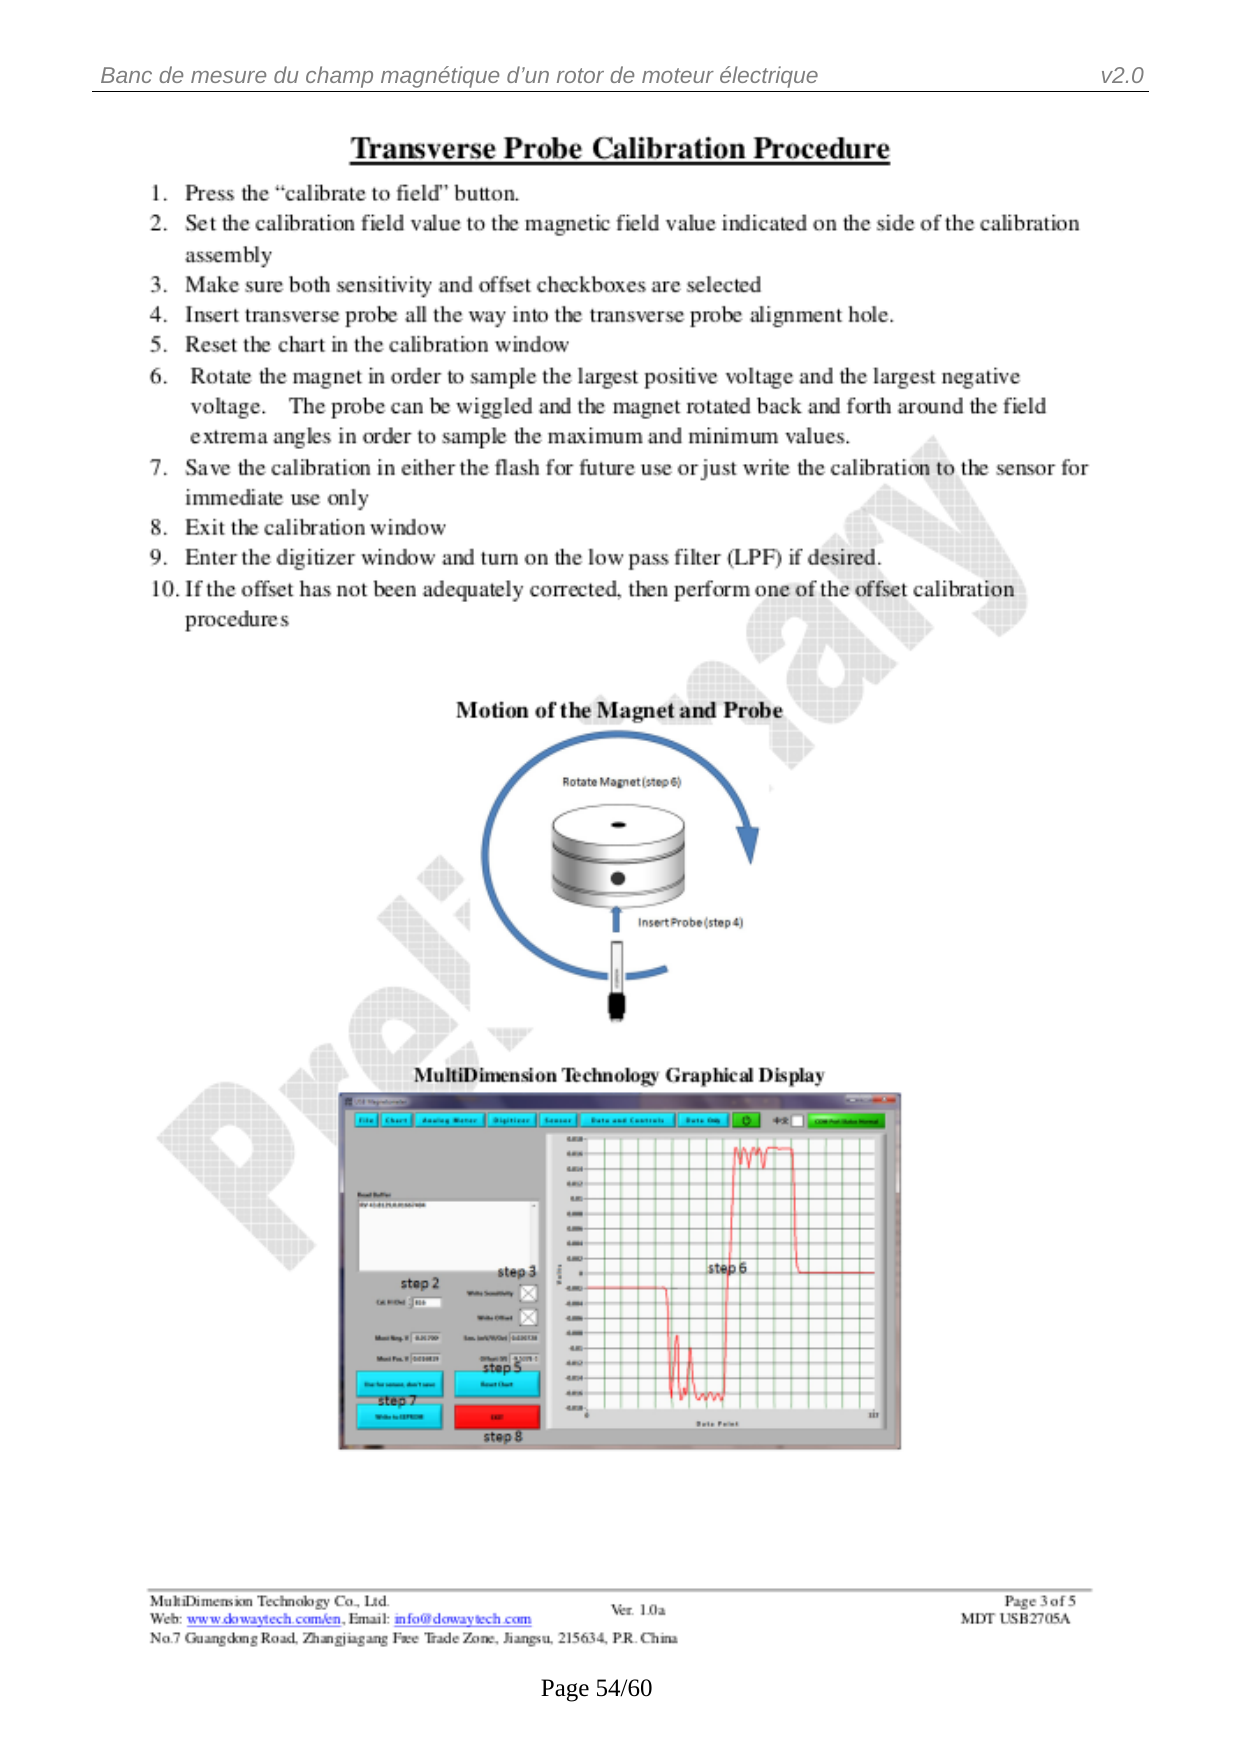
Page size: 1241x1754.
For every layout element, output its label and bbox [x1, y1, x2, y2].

picture [131, 120, 1109, 1661]
